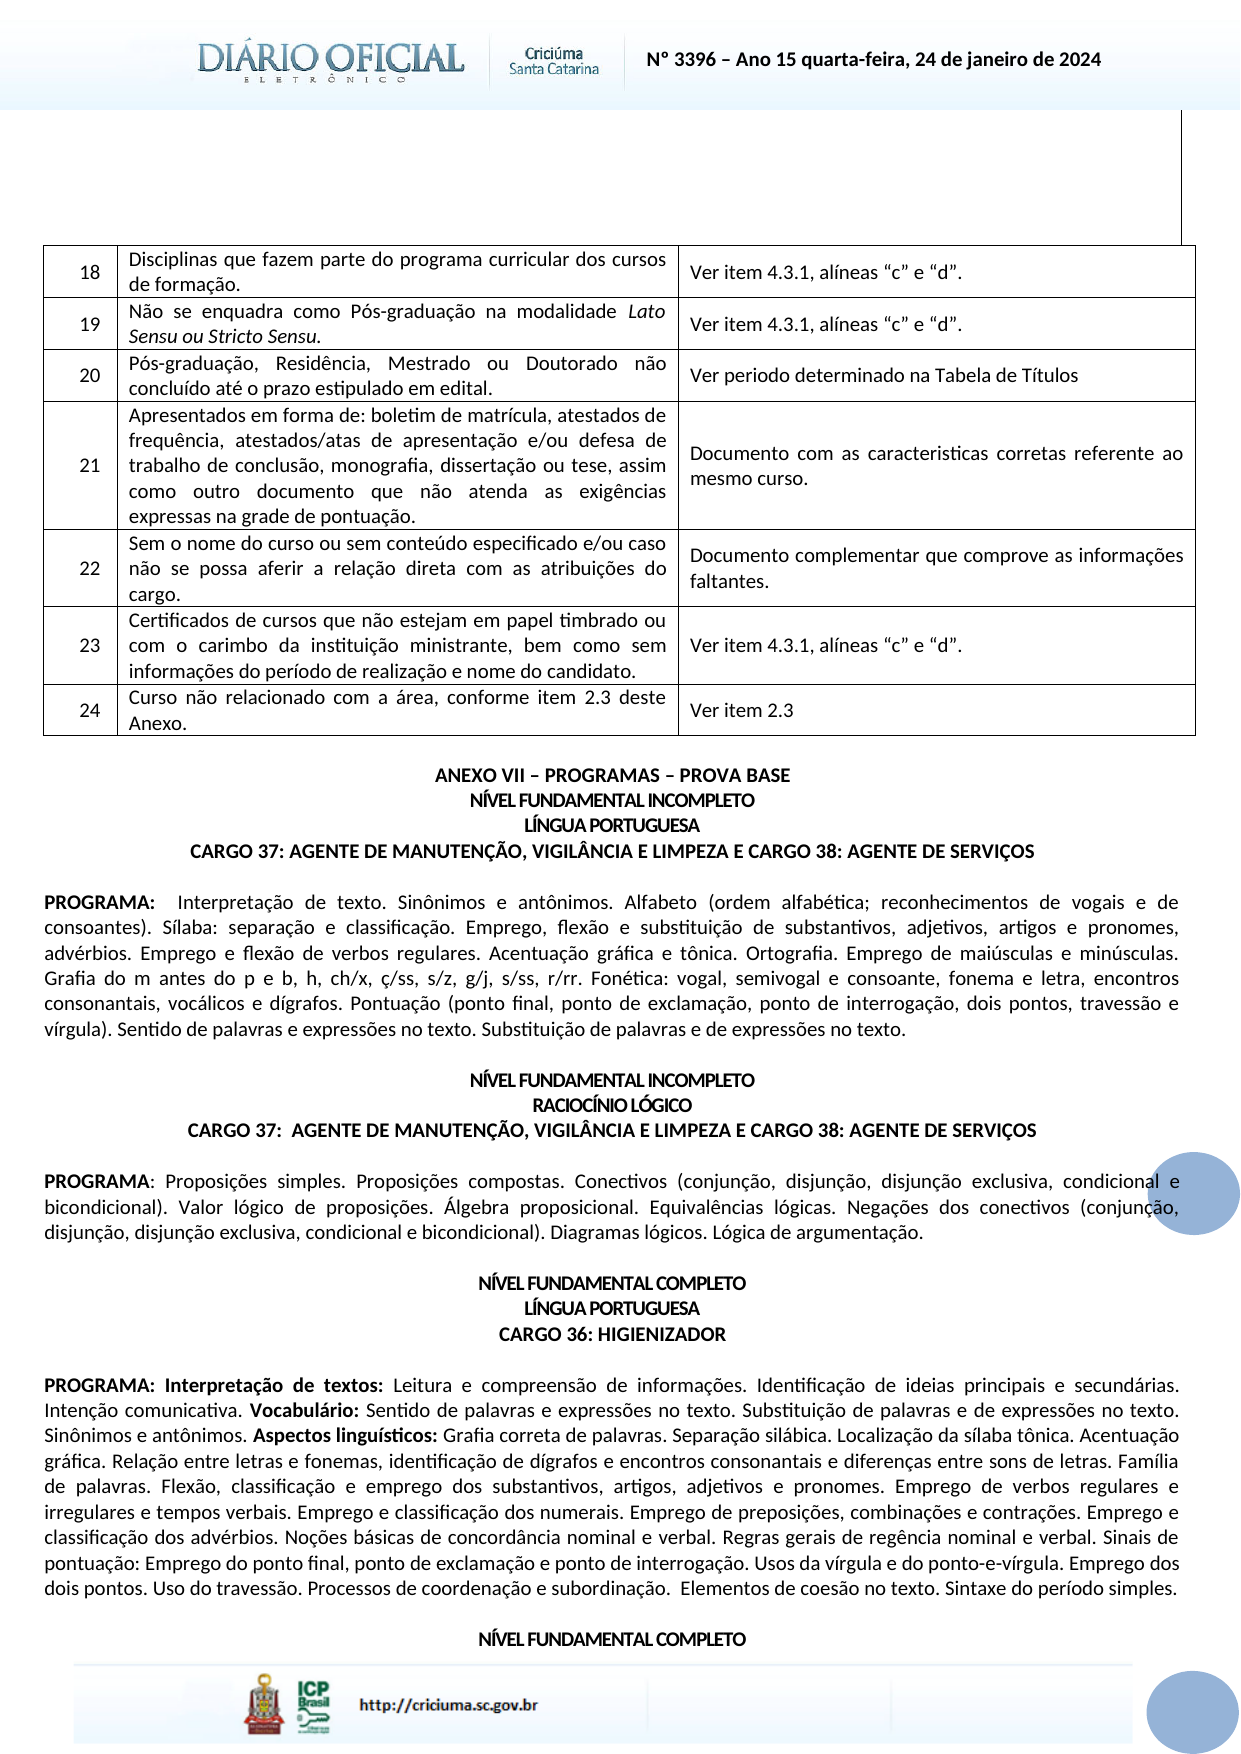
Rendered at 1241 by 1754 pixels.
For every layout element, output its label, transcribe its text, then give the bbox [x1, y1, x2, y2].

table_cell 19 [44, 298, 117, 349]
table_cell 18 [44, 246, 117, 297]
text LÍNGUA PORTUGUESA [44, 813, 1181, 838]
table_cell Não se enquadra como Pós-graduação na modalidade Lato Sensu ou Stricto Sensu. [118, 298, 678, 349]
text CARGO 37: AGENTE DE MANUTENÇÃO, VIGILÂNCIA E LIMPEZA E CARGO 38: AGENTE DE SERVIÇOS [44, 838, 1181, 863]
text ANEXO VII – PROGRAMAS – PROVA BASE [44, 762, 1181, 787]
text NÍVEL FUNDAMENTAL COMPLETO [44, 1626, 1181, 1651]
table_cell Apresentados em forma de: boletim de matrícula, atestados de frequência, atestados/atas de apresentação e/ou defesa de trabalho de conclusão, monografia, dissertação ou tese, assim como outro documento que não atenda as exigências expressas na grade de pontuação. [118, 402, 678, 529]
table_cell Ver item 4.3.1, alíneas “c” e “d”. [679, 246, 1195, 297]
table_cell Ver item 4.3.1, alíneas “c” e “d”. [679, 607, 1195, 683]
text LÍNGUA PORTUGUESA [44, 1296, 1181, 1321]
table_cell Curso não relacionado com a área, conforme item 2.3 deste Anexo. [118, 685, 678, 735]
table_cell 23 [44, 607, 117, 683]
table_cell 20 [44, 350, 117, 401]
text PROGRAMA: Interpretação de texto. Sinônimos e antônimos. Alfabeto (ordem alfabética; reconhecimentos de vogais e de consoantes). Sílaba: separação e classificação. Emprego, flexão e substituição de substantivos, adjetivos, artigos e pronomes, advérbios. Emprego e flexão de verbos regulares. Acentuação gráfica e tônica. Ortografia. Emprego de maiúsculas e minúsculas. Grafia do m antes do p e b, h, ch/x, ç/ss, s/z, g/j, s/ss, r/rr. Fonética: vogal, semivogal e consoante, fonema e letra, encontros consonantais, vocálicos e dígrafos. Pontuação (ponto final, ponto de exclamação, ponto de interrogação, dois pontos, travessão e vírgula). Sentido de palavras e expressões no texto. Substituição de palavras e de expressões no texto. [44, 889, 1181, 1041]
table_cell 24 [44, 685, 117, 735]
table_cell Ver item 2.3 [679, 685, 1195, 735]
table_cell Ver item 4.3.1, alíneas “c” e “d”. [679, 298, 1195, 349]
table_cell Disciplinas que fazem parte do programa curricular dos cursos de formação. [118, 246, 678, 297]
table_cell Documento complementar que comprove as informações faltantes. [679, 530, 1195, 606]
table_cell 22 [44, 530, 117, 606]
text RACIOCÍNIO LÓGICO [44, 1092, 1181, 1118]
table_cell Documento com as caracteristicas corretas referente ao mesmo curso. [679, 402, 1195, 529]
text CARGO 36: HIGIENIZADOR [44, 1321, 1181, 1346]
table_cell 21 [44, 402, 117, 529]
text NÍVEL FUNDAMENTAL INCOMPLETO [44, 1067, 1181, 1092]
text NÍVEL FUNDAMENTAL COMPLETO [44, 1270, 1181, 1296]
table_cell Certificados de cursos que não estejam em papel timbrado ou com o carimbo da instituição ministrante, bem como sem informações do período de realização e nome do candidato. [118, 607, 678, 683]
table_cell Ver periodo determinado na Tabela de Títulos [679, 350, 1195, 401]
text PROGRAMA: Proposições simples. Proposições compostas. Conectivos (conjunção, disjunção, disjunção exclusiva, condicional e bicondicional). Valor lógico de proposições. Álgebra proposicional. Equivalências lógicas. Negações dos conectivos (conjunção, disjunção, disjunção exclusiva, condicional e bicondicional). Diagramas lógicos. Lógica de argumentação. [44, 1168, 1181, 1245]
text NÍVEL FUNDAMENTAL INCOMPLETO [44, 787, 1181, 813]
text CARGO 37: AGENTE DE MANUTENÇÃO, VIGILÂNCIA E LIMPEZA E CARGO 38: AGENTE DE SERVIÇOS [44, 1118, 1181, 1143]
table_cell Pós-graduação, Residência, Mestrado ou Doutorado não concluído até o prazo estipulado em edital. [118, 350, 678, 401]
table_cell Sem o nome do curso ou sem conteúdo especificado e/ou caso não se possa aferir a relação direta com as atribuições do cargo. [118, 530, 678, 606]
text PROGRAMA: Interpretação de textos: Leitura e compreensão de informações. Identificação de ideias principais e secundárias. Intenção comunicativa. Vocabulário: Sentido de palavras e expressões no texto. Substituição de palavras e de expressões no texto. Sinônimos e antônimos. Aspectos linguísticos: Grafia correta de palavras. Separação silábica. Localização da sílaba tônica. Acentuação gráfica. Relação entre letras e fonemas, identificação de dígrafos e encontros consonantais e diferenças entre sons de letras. Família de palavras. Flexão, classificação e emprego dos substantivos, artigos, adjetivos e pronomes. Emprego de verbos regulares e irregulares e tempos verbais. Emprego e classificação dos numerais. Emprego de preposições, combinações e contrações. Emprego e classificação dos advérbios. Noções básicas de concordância nominal e verbal. Regras gerais de regência nominal e verbal. Sinais de pontuação: Emprego do ponto final, ponto de exclamação e ponto de interrogação. Usos da vírgula e do ponto-e-vírgula. Emprego dos dois pontos. Uso do travessão. Processos de coordenação e subordinação. Elementos de coesão no texto. Sintaxe do período simples. [44, 1372, 1181, 1601]
